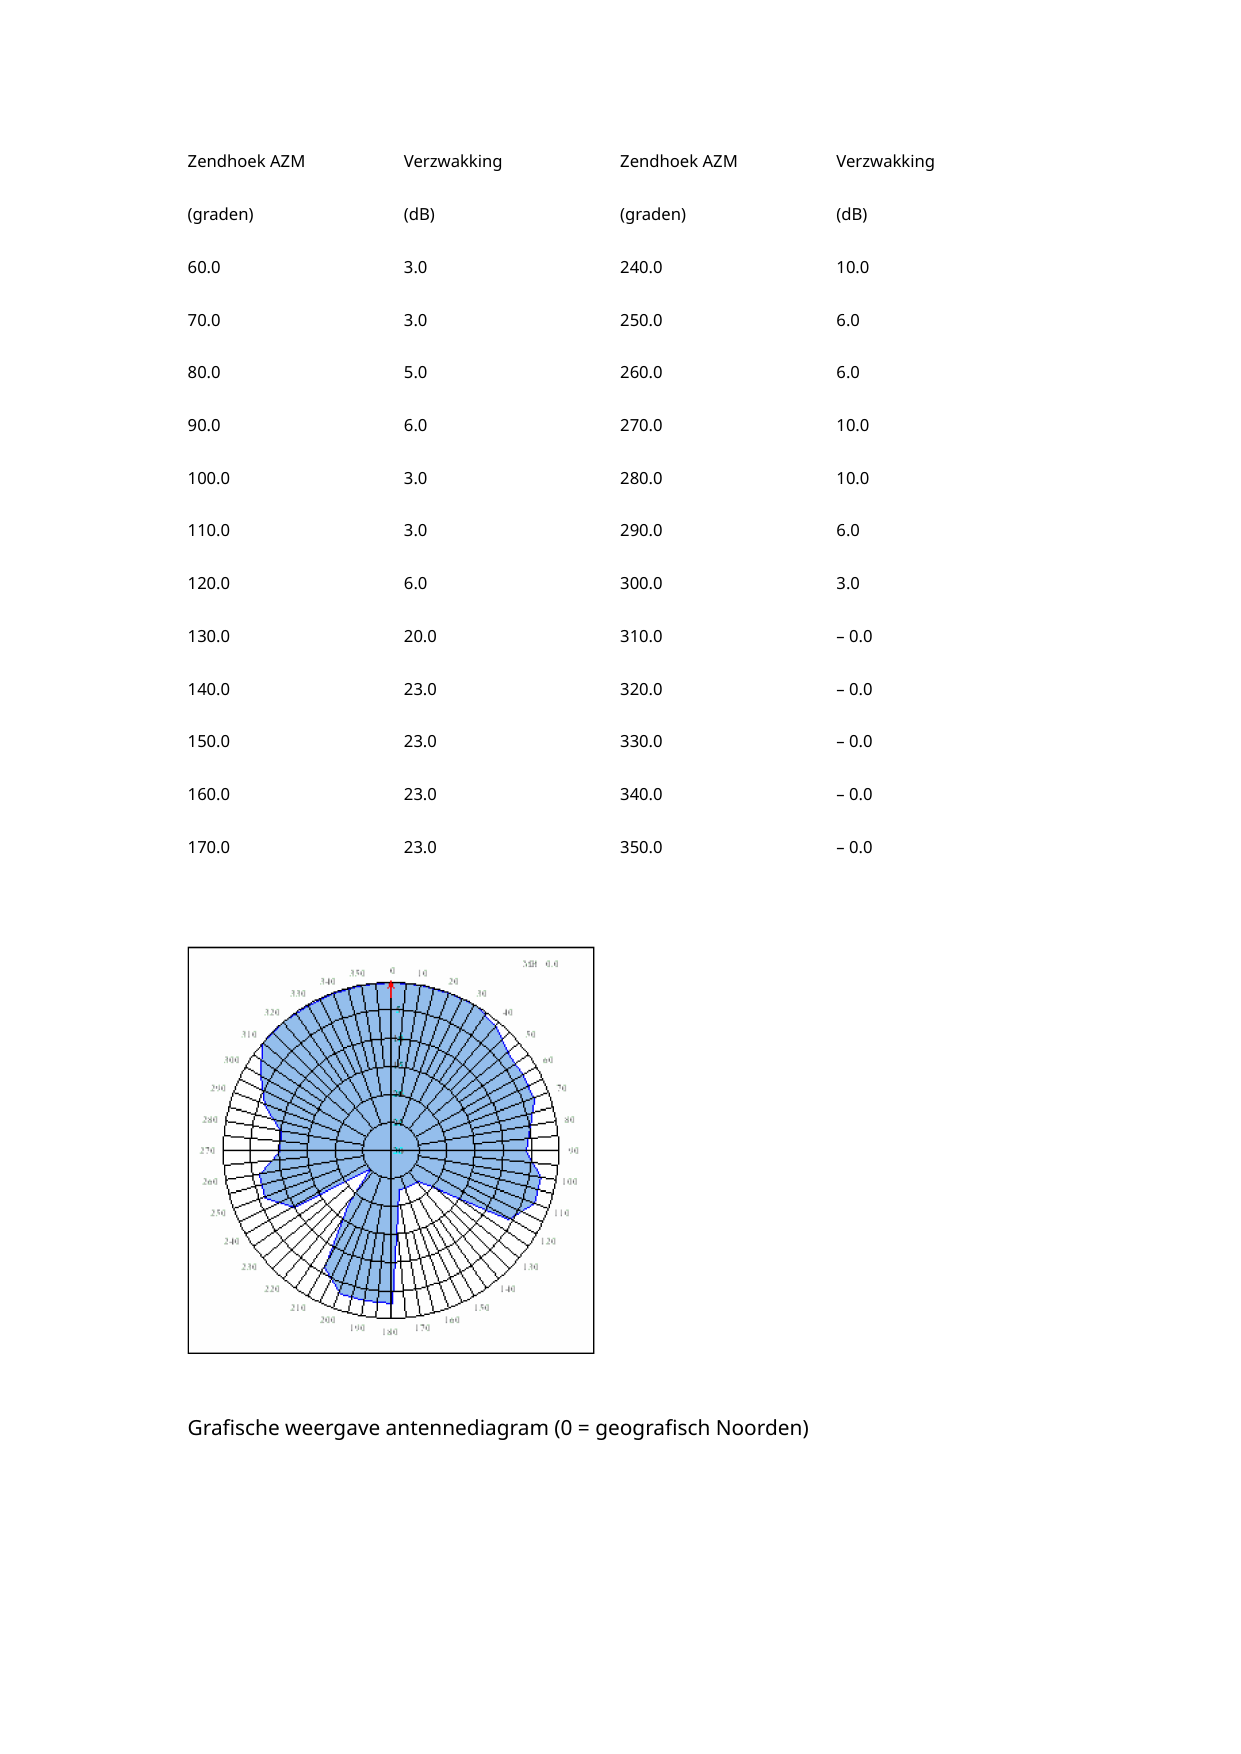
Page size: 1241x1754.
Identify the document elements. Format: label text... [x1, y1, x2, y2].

table_cell 5.0 [404, 361, 620, 413]
table_cell 340.0 [620, 783, 836, 835]
table_cell 270.0 [620, 414, 836, 466]
table_cell 170.0 [188, 835, 404, 888]
table_header Verzwakking (dB) [404, 150, 620, 255]
table_cell 6.0 [404, 572, 620, 624]
table_cell 23.0 [404, 730, 620, 782]
table_cell 310.0 [620, 624, 836, 677]
table_header Zendhoek AZM (graden) [188, 150, 404, 255]
table_cell 3.0 [404, 466, 620, 519]
table_cell 3.0 [404, 255, 620, 308]
table_cell 6.0 [836, 519, 1053, 572]
table_header Verzwakking (dB) [836, 150, 1053, 255]
table_cell 3.0 [404, 519, 620, 572]
table_cell 320.0 [620, 677, 836, 730]
table_cell – 0.0 [836, 624, 1053, 677]
table_cell 6.0 [836, 308, 1053, 361]
table_cell 140.0 [188, 677, 404, 730]
table_cell 290.0 [620, 519, 836, 572]
table_cell 3.0 [404, 308, 620, 361]
table_header Zendhoek AZM (graden) [620, 150, 836, 255]
table_cell 120.0 [188, 572, 404, 624]
table_cell 80.0 [188, 361, 404, 413]
table_cell 10.0 [836, 255, 1053, 308]
table_cell 100.0 [188, 466, 404, 519]
table_cell 280.0 [620, 466, 836, 519]
table_cell 150.0 [188, 730, 404, 782]
table_cell 6.0 [404, 414, 620, 466]
table_cell – 0.0 [836, 730, 1053, 782]
table_cell – 0.0 [836, 677, 1053, 730]
table_cell 3.0 [836, 572, 1053, 624]
table_cell 300.0 [620, 572, 836, 624]
table_cell – 0.0 [836, 835, 1053, 888]
table_cell 330.0 [620, 730, 836, 782]
table_cell 10.0 [836, 466, 1053, 519]
table_cell 23.0 [404, 783, 620, 835]
table_cell 90.0 [188, 414, 404, 466]
text Grafische weergave antennediagram (0 = geografisch Noorden) [187, 1413, 1053, 1442]
table_cell 20.0 [404, 624, 620, 677]
picture [187, 946, 596, 1355]
table_cell 60.0 [188, 255, 404, 308]
table_cell – 0.0 [836, 783, 1053, 835]
table_cell 250.0 [620, 308, 836, 361]
table_cell 110.0 [188, 519, 404, 572]
table_cell 23.0 [404, 677, 620, 730]
table_cell 160.0 [188, 783, 404, 835]
table_cell 240.0 [620, 255, 836, 308]
table_cell 23.0 [404, 835, 620, 888]
table_cell 70.0 [188, 308, 404, 361]
table_cell 6.0 [836, 361, 1053, 413]
table_cell 260.0 [620, 361, 836, 413]
table_cell 130.0 [188, 624, 404, 677]
table_cell 350.0 [620, 835, 836, 888]
table_cell 10.0 [836, 414, 1053, 466]
